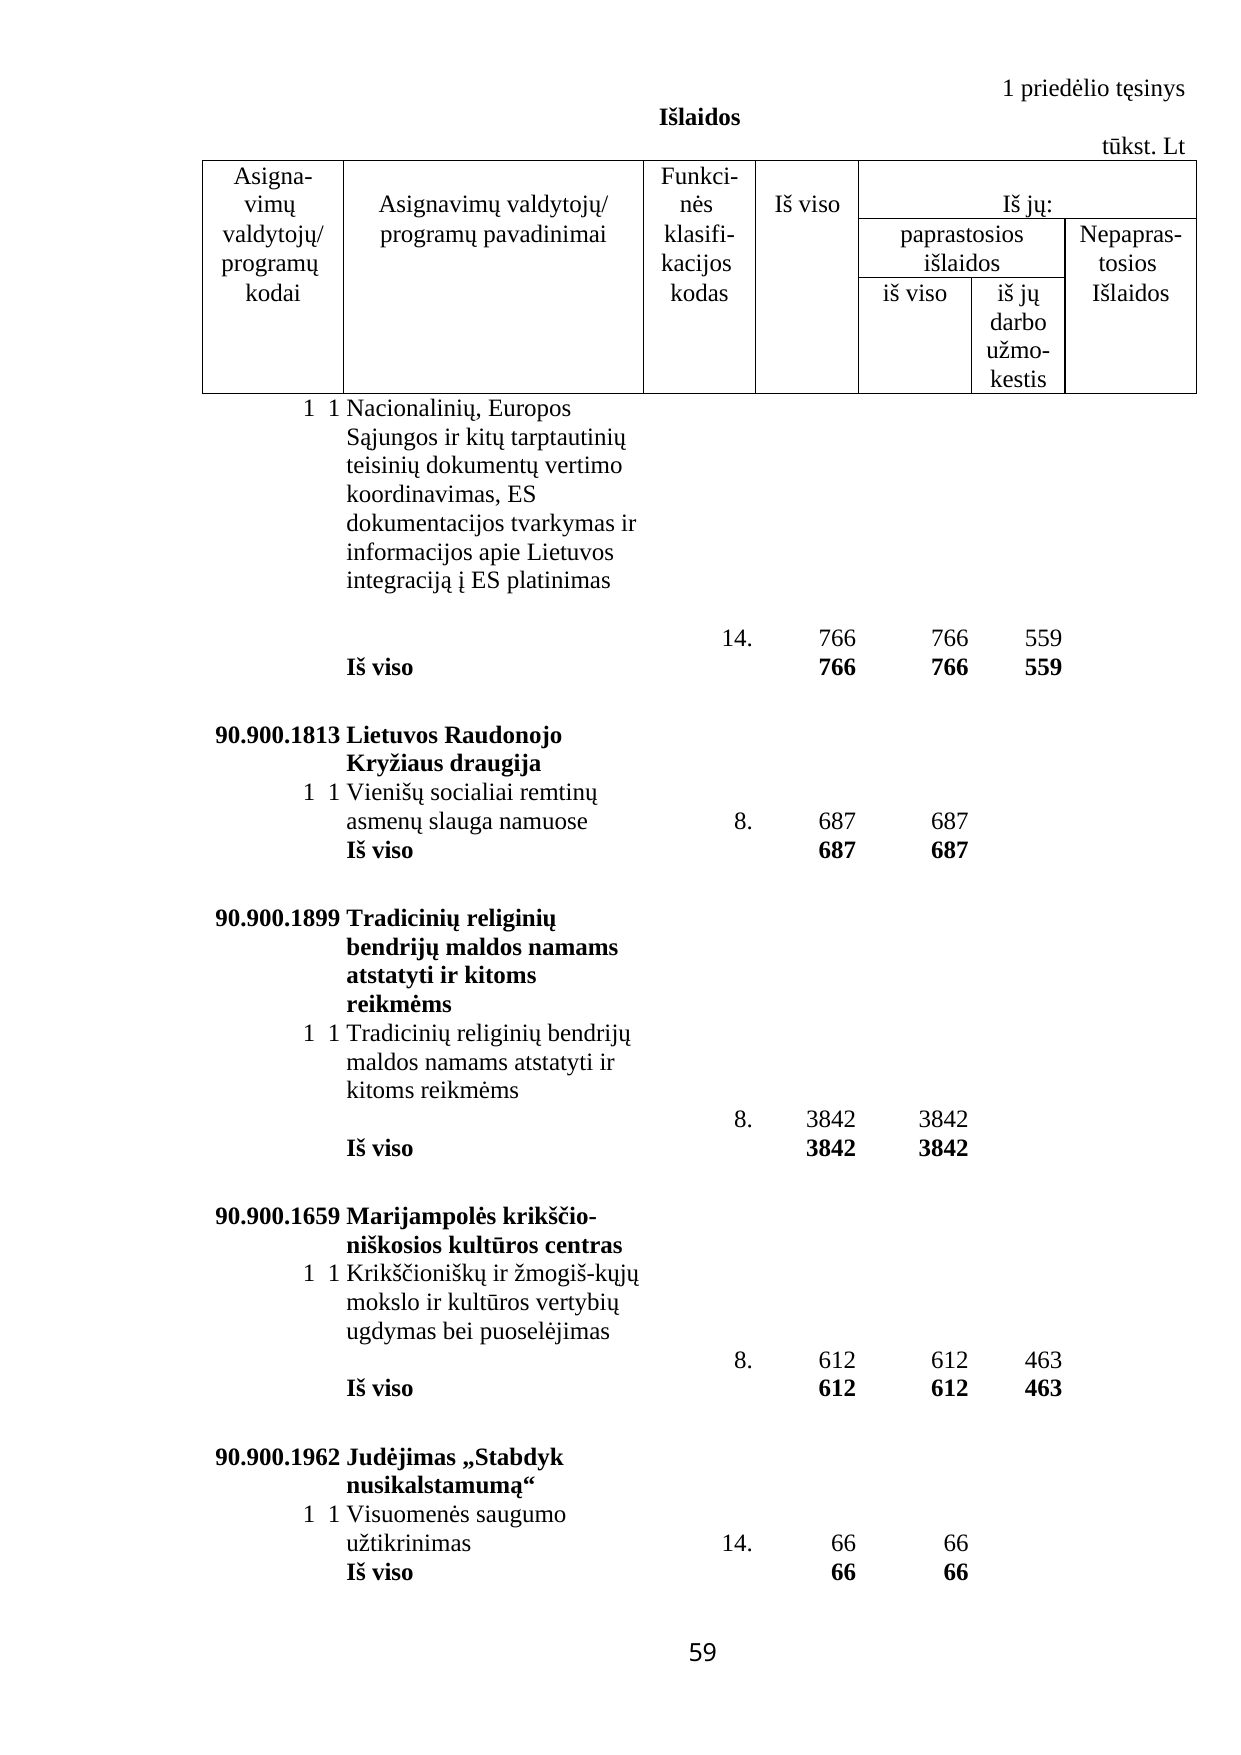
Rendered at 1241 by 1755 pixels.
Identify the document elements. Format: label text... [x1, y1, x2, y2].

table_cell 14. [643, 394, 756, 652]
table_cell [756, 1167, 859, 1201]
table_cell iš jų darbo užmo-kestis [972, 278, 1064, 393]
table_cell [756, 1408, 859, 1442]
table_cell [203, 1557, 343, 1591]
table_cell [971, 1557, 1065, 1591]
table_cell [859, 1167, 971, 1201]
table_cell [756, 218, 858, 277]
table_cell [971, 835, 1065, 869]
table_cell [1065, 869, 1196, 903]
table_cell Krikščioniškų ir žmogiš-kųjų mokslo ir kultūros vertybių ugdymas bei puoselėjimas [343, 1259, 643, 1373]
table_cell 612 [756, 1259, 859, 1373]
table_cell 3842 [859, 1018, 971, 1133]
table_cell [1065, 1201, 1196, 1258]
table_cell 8. [643, 1018, 756, 1133]
table_cell [971, 777, 1065, 835]
table_cell [1065, 1133, 1196, 1167]
table_cell programų pavadinimai [344, 218, 643, 277]
table_cell [971, 1133, 1065, 1167]
table_cell paprastosios išlaidos [859, 219, 1064, 277]
table_cell [1065, 1167, 1196, 1201]
table_cell 3842 [756, 1133, 859, 1167]
table_cell [756, 1591, 859, 1625]
table_cell 687 [859, 835, 971, 869]
table_cell 766 [756, 652, 859, 686]
table_cell klasifi-kacijos [644, 218, 755, 277]
table_cell Visuomenės saugumo užtikrinimas [343, 1499, 643, 1557]
table_cell [203, 1167, 343, 1201]
table_cell [1065, 777, 1196, 835]
table_cell [203, 1408, 343, 1442]
table_cell [971, 1018, 1065, 1133]
table_cell Marijampolės krikščio-niškosios kultūros centras [343, 1201, 643, 1258]
table_cell [203, 1133, 343, 1167]
table_cell [343, 1167, 643, 1201]
table_cell [643, 1133, 756, 1167]
table_cell [643, 720, 756, 777]
table_cell Iš viso [343, 1133, 643, 1167]
table_header 1 priedėlio tęsinys [203, 74, 1196, 102]
table_cell [859, 869, 971, 903]
table_cell [1065, 1374, 1196, 1408]
table_cell [971, 1442, 1065, 1499]
table_cell [643, 1408, 756, 1442]
table_cell [203, 869, 343, 903]
table_cell 90.900.1962 [203, 1442, 343, 1499]
table_cell 766 [859, 394, 971, 652]
table_cell [756, 869, 859, 903]
table_cell 687 [859, 777, 971, 835]
table_cell Vienišų socialiai remtinų asmenų slauga namuose [343, 777, 643, 835]
table_cell [343, 1591, 643, 1625]
table_cell [1065, 394, 1196, 652]
table_cell Tradicinių religinių bendrijų maldos namams atstatyti ir kitoms reikmėms [343, 903, 643, 1018]
table_cell [343, 1408, 643, 1442]
table_cell [203, 686, 343, 720]
table_cell Išlaidos [203, 102, 1196, 131]
table_cell Nacionalinių, Europos Sąjungos ir kitų tarptautinių teisinių dokumentų vertimo koordinavimas, ES dokumentacijos tvarkymas ir informacijos apie Lietuvos integraciją į ES platinimas [343, 394, 643, 652]
table_cell [1065, 1018, 1196, 1133]
table_cell 463 [971, 1259, 1065, 1373]
table_cell [203, 652, 343, 686]
table_cell 3842 [859, 1133, 971, 1167]
table_cell [971, 1408, 1065, 1442]
table_cell [344, 277, 643, 393]
table_cell Iš jų: [859, 161, 1196, 218]
table_cell Nepapras-tosios [1066, 219, 1196, 277]
table_cell [971, 1591, 1065, 1625]
table_cell [643, 652, 756, 686]
table_cell valdytojų/ programų [203, 218, 343, 277]
table_cell 8. [643, 777, 756, 835]
table_cell [971, 1201, 1065, 1258]
table_cell Iš viso [756, 161, 858, 218]
table_cell [1065, 1557, 1196, 1591]
table_cell [643, 1557, 756, 1591]
table_cell 612 [756, 1374, 859, 1408]
table_cell [1065, 652, 1196, 686]
table_cell 14. [643, 1499, 756, 1557]
table_cell 1 1 [203, 1499, 343, 1557]
table_cell [756, 903, 859, 1018]
table_cell 687 [756, 835, 859, 869]
table_cell [203, 1374, 343, 1408]
table_cell 8. [643, 1259, 756, 1373]
table_cell 66 [859, 1499, 971, 1557]
table_cell [756, 277, 858, 393]
table_cell 90.900.1659 [203, 1201, 343, 1258]
table_cell [343, 686, 643, 720]
table_cell Iš viso [343, 1374, 643, 1408]
table_cell [1065, 1499, 1196, 1557]
table_cell Iš viso [343, 835, 643, 869]
table_cell 463 [971, 1374, 1065, 1408]
table_cell 3842 [756, 1018, 859, 1133]
table_cell [643, 903, 756, 1018]
table_cell [971, 1167, 1065, 1201]
table_cell 687 [756, 777, 859, 835]
table_cell [643, 1374, 756, 1408]
table_cell Judėjimas „Stabdyk nusikalstamumą“ [343, 1442, 643, 1499]
table_cell [859, 1201, 971, 1258]
table_cell [971, 903, 1065, 1018]
table_cell iš viso [859, 278, 971, 393]
table_cell [859, 720, 971, 777]
table_cell 766 [859, 652, 971, 686]
table_cell [971, 869, 1065, 903]
table_cell [971, 686, 1065, 720]
table_cell 90.900.1899 [203, 903, 343, 1018]
table_cell kodas [644, 277, 755, 393]
table_cell Išlaidos [1066, 277, 1196, 393]
table_cell [1065, 1408, 1196, 1442]
table_cell [971, 1499, 1065, 1557]
table_cell [1065, 1259, 1196, 1373]
table_cell 766 [756, 394, 859, 652]
table_cell Asignavimų valdytojų/ [344, 161, 643, 218]
table_cell [643, 835, 756, 869]
table_cell [859, 1442, 971, 1499]
table_cell [203, 835, 343, 869]
table_cell [643, 1591, 756, 1625]
table_cell [859, 903, 971, 1018]
table_cell kodai [203, 277, 343, 393]
table_cell [203, 1591, 343, 1625]
table_cell [1065, 1442, 1196, 1499]
table_cell [1065, 835, 1196, 869]
table_cell 90.900.1813 [203, 720, 343, 777]
table_cell [971, 720, 1065, 777]
table_cell [643, 1442, 756, 1499]
table_cell 66 [756, 1499, 859, 1557]
table_cell [859, 686, 971, 720]
table_cell [756, 686, 859, 720]
table_cell [643, 686, 756, 720]
table_cell Lietuvos Raudonojo Kryžiaus draugija [343, 720, 643, 777]
table_cell 1 1 [203, 1018, 343, 1133]
table_cell Iš viso [343, 652, 643, 686]
table_cell 612 [859, 1259, 971, 1373]
table_cell 1 1 [203, 394, 343, 652]
table_cell 1 1 [203, 777, 343, 835]
table_cell [756, 1201, 859, 1258]
table_cell [643, 869, 756, 903]
table_cell 559 [971, 394, 1065, 652]
table_cell [643, 1167, 756, 1201]
table_cell Funkci-nės [644, 161, 755, 218]
table_cell [1065, 686, 1196, 720]
table_cell Iš viso [343, 1557, 643, 1591]
table_cell [756, 720, 859, 777]
table_cell [859, 1408, 971, 1442]
table_cell 1 1 [203, 1259, 343, 1373]
table_cell Asigna-vimų [203, 161, 343, 218]
table_cell [343, 869, 643, 903]
table_cell [756, 1442, 859, 1499]
table_cell [643, 1201, 756, 1258]
table_cell Tradicinių religinių bendrijų maldos namams atstatyti ir kitoms reikmėms [343, 1018, 643, 1133]
table_cell [859, 1591, 971, 1625]
table_cell 612 [859, 1374, 971, 1408]
table_cell 66 [756, 1557, 859, 1591]
table_cell tūkst. Lt [203, 131, 1196, 160]
table_cell [1065, 1591, 1196, 1625]
table_cell [1065, 903, 1196, 1018]
table_cell 66 [859, 1557, 971, 1591]
table_cell [1065, 720, 1196, 777]
table_cell 559 [971, 652, 1065, 686]
